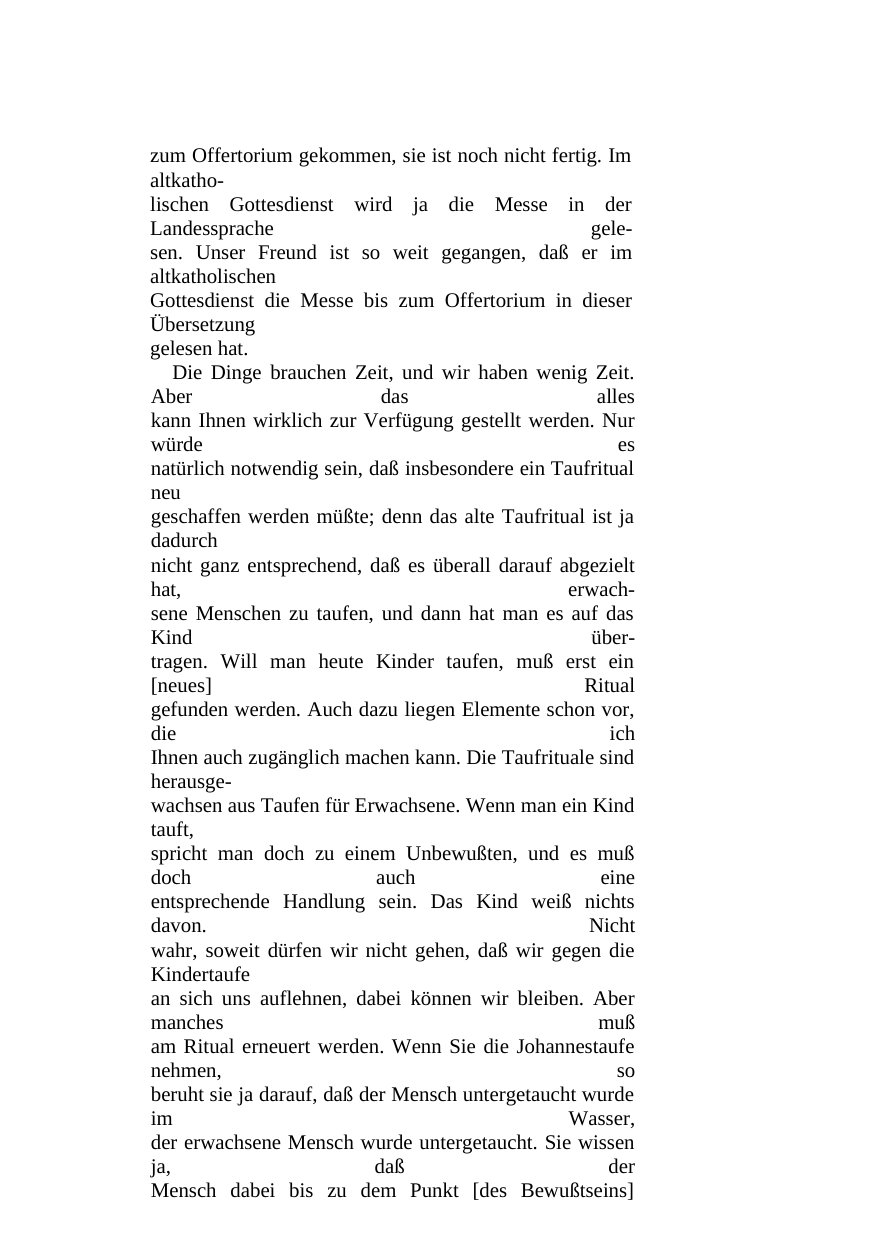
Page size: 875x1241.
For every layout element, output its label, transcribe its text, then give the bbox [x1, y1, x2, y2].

text Die Dinge brauchen Zeit, und wir haben wenig Zeit. Aber das alles kann Ihnen wirklich zur Verfügung gestellt werden. Nur würde es natürlich notwendig sein, daß insbesondere ein Taufritual neu geschaffen werden müßte; denn das alte Taufritual ist ja dadurch nicht ganz entsprechend, daß es überall darauf abgezielt hat, erwach- sene Menschen zu taufen, und dann hat man es auf das Kind über- tragen. Will man heute Kinder taufen, muß erst ein [neues] Ritual gefunden werden. Auch dazu liegen Elemente schon vor, die ich Ihnen auch zugänglich machen kann. Die Taufrituale sind herausge- wachsen aus Taufen für Erwachsene. Wenn man ein Kind tauft, spricht man doch zu einem Unbewußten, und es muß doch auch eine entsprechende Handlung sein. Das Kind weiß nichts davon. Nicht wahr, soweit dürfen wir nicht gehen, daß wir gegen die Kindertaufe an sich uns auflehnen, dabei können wir bleiben. Aber manches muß am Ritual erneuert werden. Wenn Sie die Johannestaufe nehmen, so beruht sie ja darauf, daß der Mensch untergetaucht wurde im Wasser, der erwachsene Mensch wurde untergetaucht. Sie wissen ja, daß der Mensch dabei bis zu dem Punkt [des Bewußtseins] [151, 360, 635, 1202]
text zum Offertorium gekommen, sie ist noch nicht fertig. Im altkatho- lischen Gottesdienst wird ja die Messe in der Landessprache gele- sen. Unser Freund ist so weit gegangen, daß er im altkatholischen Gottesdienst die Messe bis zum Offertorium in dieser Übersetzung gelesen hat. [150, 143, 632, 360]
